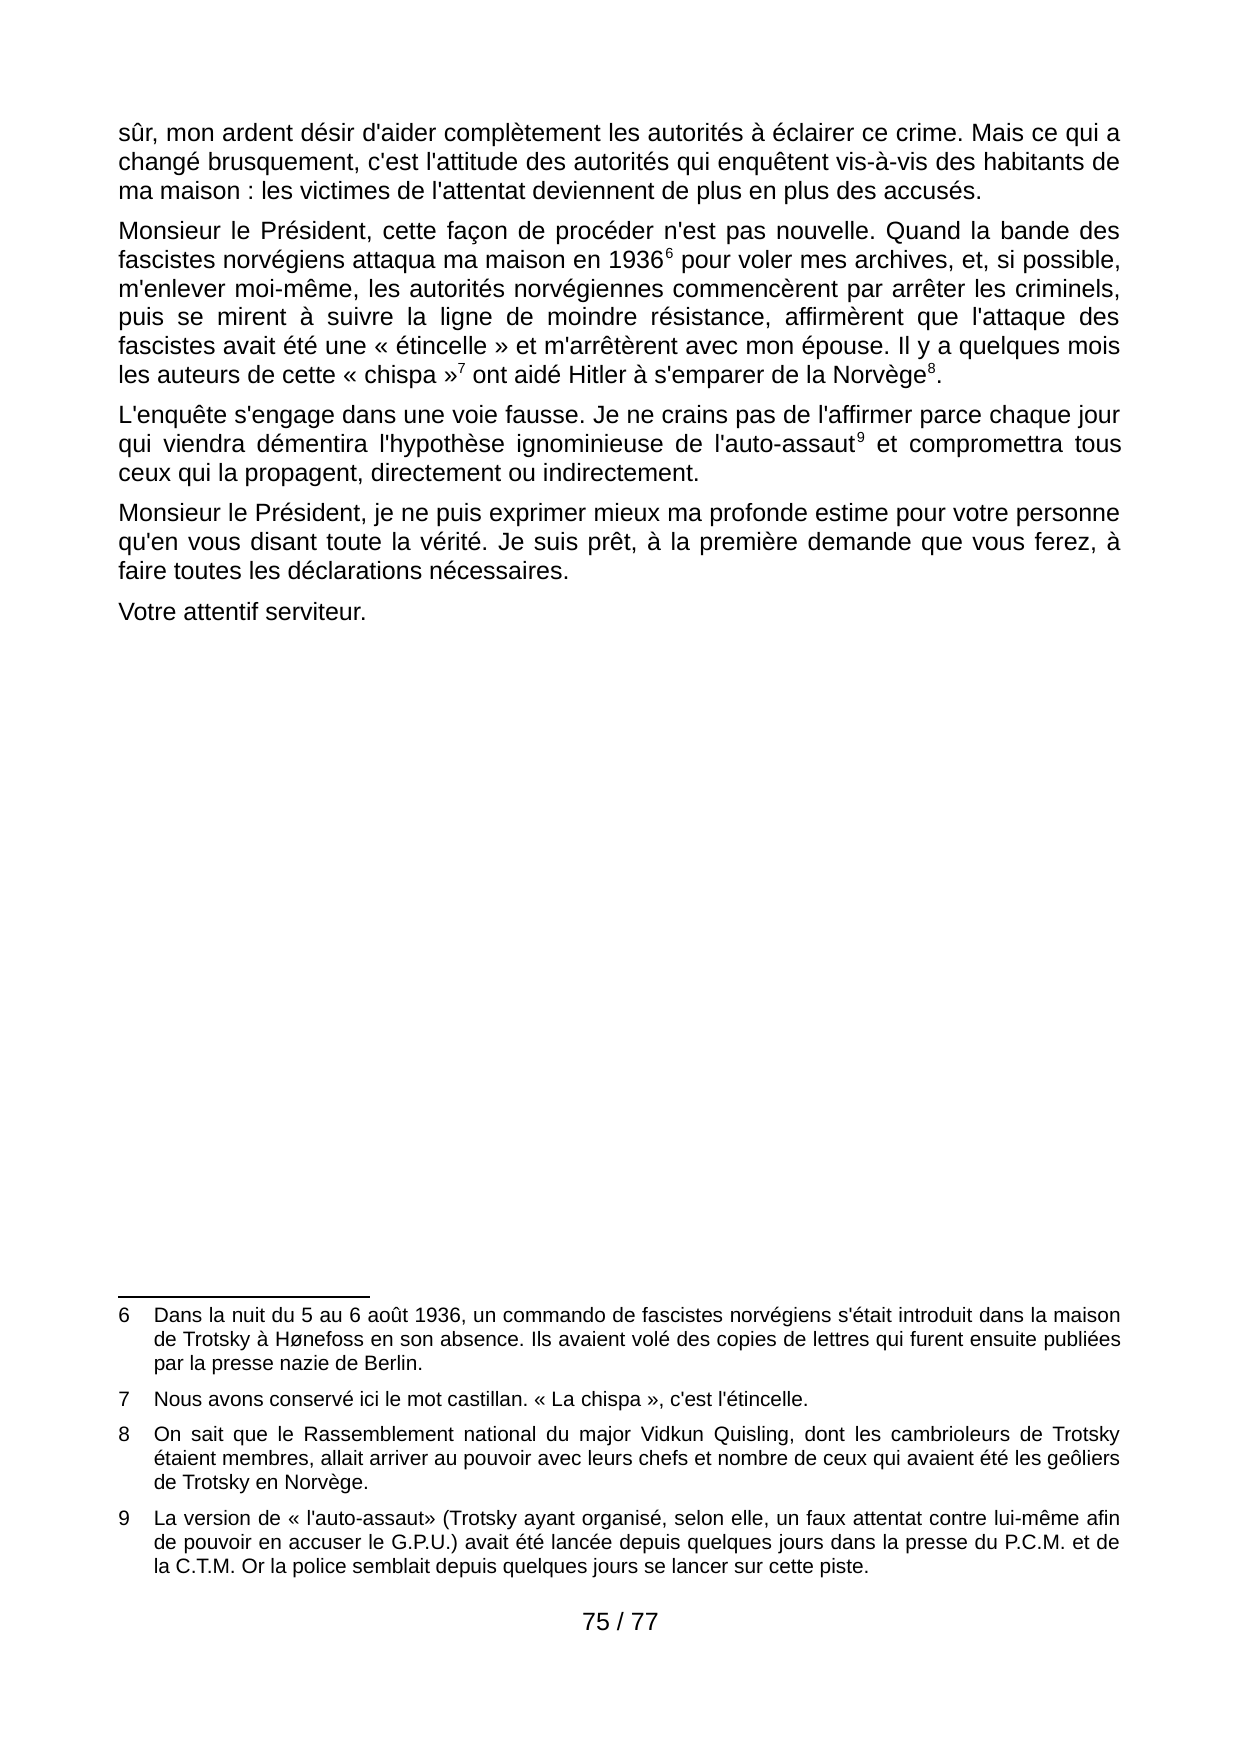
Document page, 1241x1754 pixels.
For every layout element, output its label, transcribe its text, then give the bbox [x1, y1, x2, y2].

text Nous avons conservé ici le mot castillan. « La chispa », c'est l'étincelle. [118, 1386, 1122, 1410]
text On sait que le Rassemblement national du major Vidkun Quisling, dont les cambrioleurs de Trotsky étaient membres, allait arriver au pouvoir avec leurs chefs et nombre de ceux qui avaient été les geôliers de Trotsky en Norvège. [118, 1422, 1122, 1494]
text Monsieur le Président, je ne puis exprimer mieux ma profonde estime pour votre personne qu'en vous disant toute la vérité. Je suis prêt, à la première demande que vous ferez, à faire toutes les déclarations nécessaires. [118, 498, 1122, 585]
text Monsieur le Président, cette façon de procéder n'est pas nouvelle. Quand la bande des fascistes norvégiens attaqua ma maison en 1936 pour voler mes archives, et, si possible, m'enlever moi-même, les autorités norvégiennes commencèrent par arrêter les criminels, puis se mirent à suivre la ligne de moindre résistance, affirmèrent que l'attaque des fascistes avait été une « étincelle » et m'arrêtèrent avec mon épouse. Il y a quelques mois les auteurs de cette « chispa » ont aidé Hitler à s'emparer de la Norvège. [118, 216, 1122, 389]
text sûr, mon ardent désir d'aider complètement les autorités à éclairer ce crime. Mais ce qui a changé brusquement, c'est l'attitude des autorités qui enquêtent vis-à-vis des habitants de ma maison : les victimes de l'attentat deviennent de plus en plus des accusés. [118, 118, 1122, 204]
text L'enquête s'engage dans une voie fausse. Je ne crains pas de l'affirmer parce chaque jour qui viendra démentira l'hypothèse ignominieuse de l'auto-assaut et compromettra tous ceux qui la propagent, directement ou indirectement. [118, 400, 1122, 487]
text Votre attentif serviteur. [118, 596, 1122, 625]
text Dans la nuit du 5 au 6 août 1936, un commando de fascistes norvégiens s'était introduit dans la maison de Trotsky à Hønefoss en son absence. Ils avaient volé des copies de lettres qui furent ensuite publiées par la presse nazie de Berlin. [118, 1303, 1122, 1374]
text La version de « l'auto-assaut» (Trotsky ayant organisé, selon elle, un faux attentat contre lui-même afin de pouvoir en accuser le G.P.U.) avait été lancée depuis quelques jours dans la presse du P.C.M. et de la C.T.M. Or la police semblait depuis quelques jours se lancer sur cette piste. [118, 1506, 1122, 1578]
